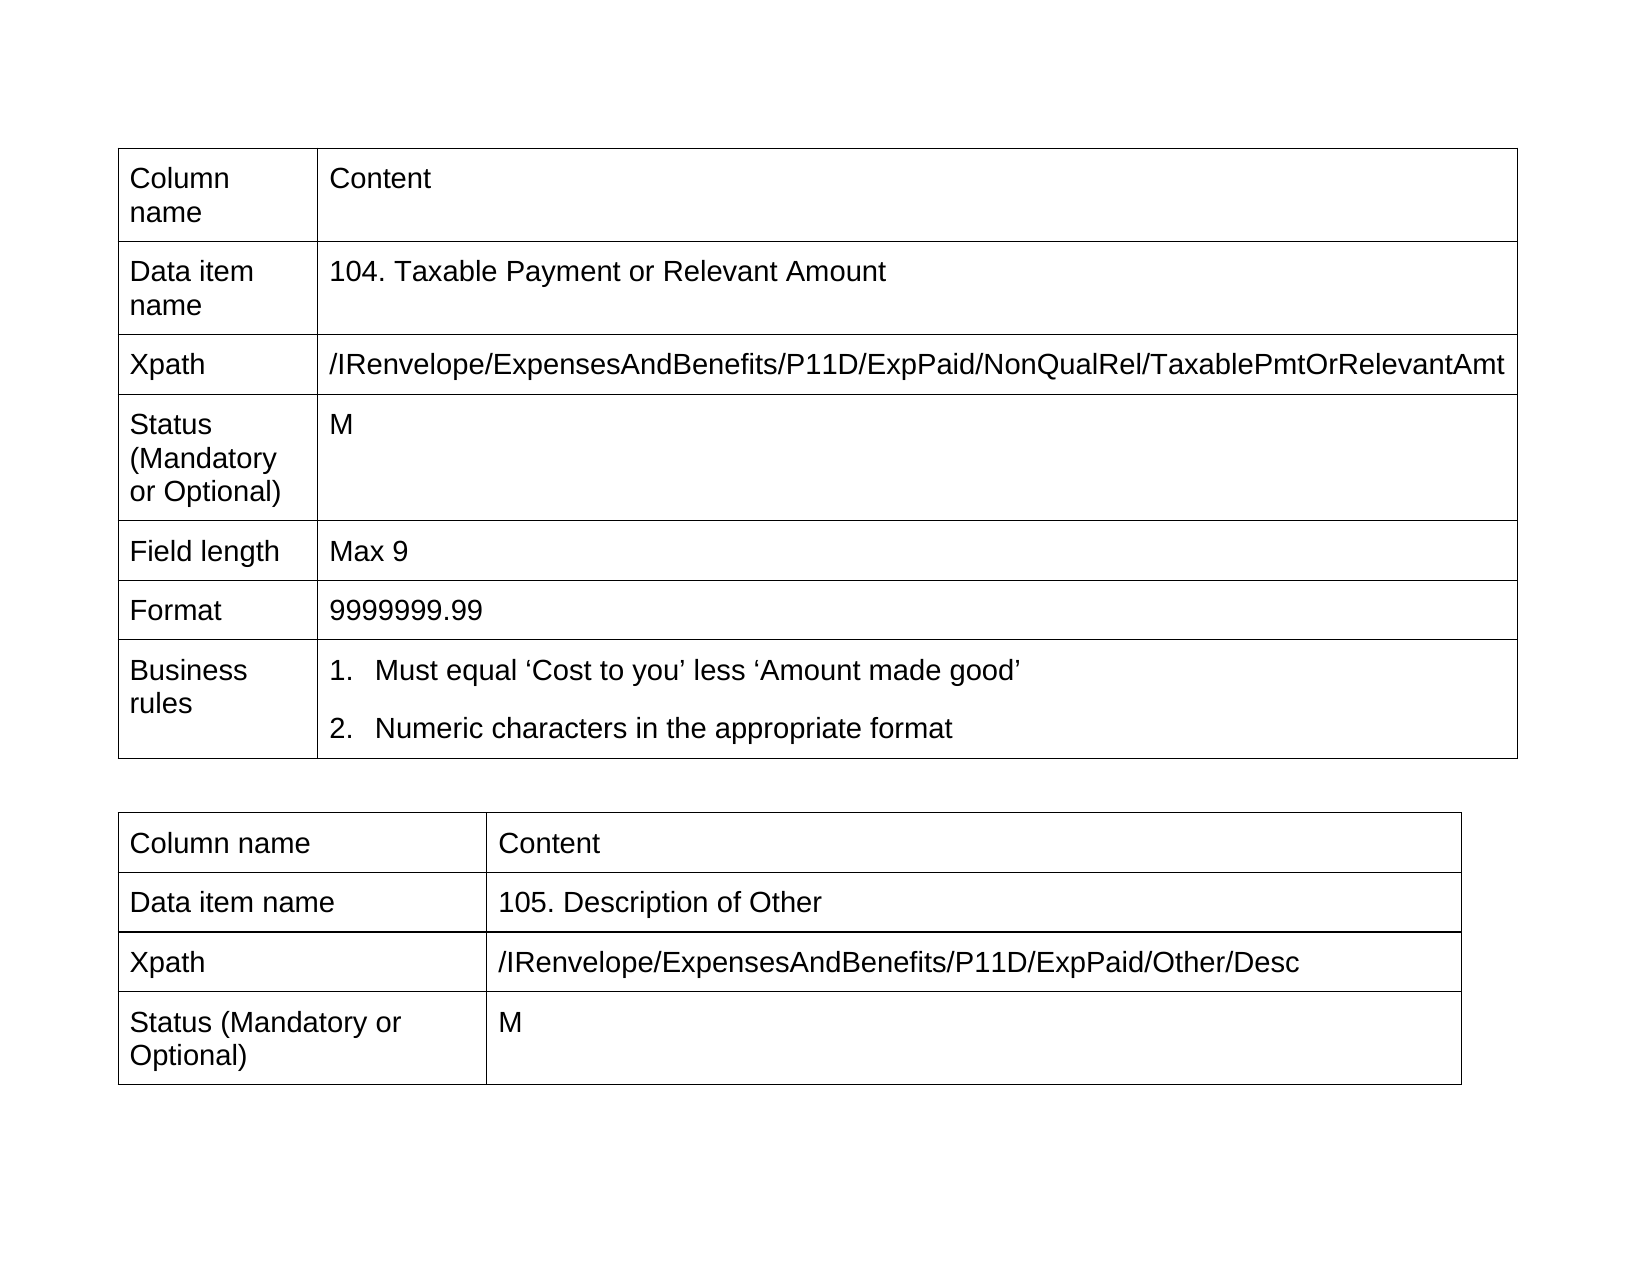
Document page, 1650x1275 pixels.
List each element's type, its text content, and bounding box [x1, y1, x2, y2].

table_cell Max 9 [318, 521, 1517, 580]
table_cell 9999999.99 [318, 581, 1517, 639]
table_cell Xpath [119, 335, 317, 393]
table_cell Format [119, 581, 317, 639]
table_header Content [487, 813, 1461, 872]
table_cell /IRenvelope/ExpensesAndBenefits/P11D/ExpPaid/Other/Desc [487, 933, 1461, 991]
table_cell 105. Description of Other [487, 873, 1461, 931]
table_header Column name [119, 149, 317, 241]
table_cell Must equal ‘Cost to you’ less ‘Amount made good’ Numeric characters in the appropriate format [318, 640, 1517, 757]
table_cell Business rules [119, 640, 317, 757]
table_cell /IRenvelope/ExpensesAndBenefits/P11D/ExpPaid/NonQualRel/TaxablePmtOrRelevantAmt [318, 335, 1517, 393]
table_cell Xpath [119, 933, 486, 991]
table_cell M [487, 992, 1461, 1084]
table_cell Status (Mandatory or Optional) [119, 992, 486, 1084]
table_cell 104. Taxable Payment or Relevant Amount [318, 242, 1517, 334]
table_cell Field length [119, 521, 317, 580]
table_header Column name [119, 813, 486, 872]
table_cell Data item name [119, 242, 317, 334]
table_cell Data item name [119, 873, 486, 931]
table_cell Status (Mandatory or Optional) [119, 395, 317, 520]
table_cell M [318, 395, 1517, 520]
table_header Content [318, 149, 1517, 241]
